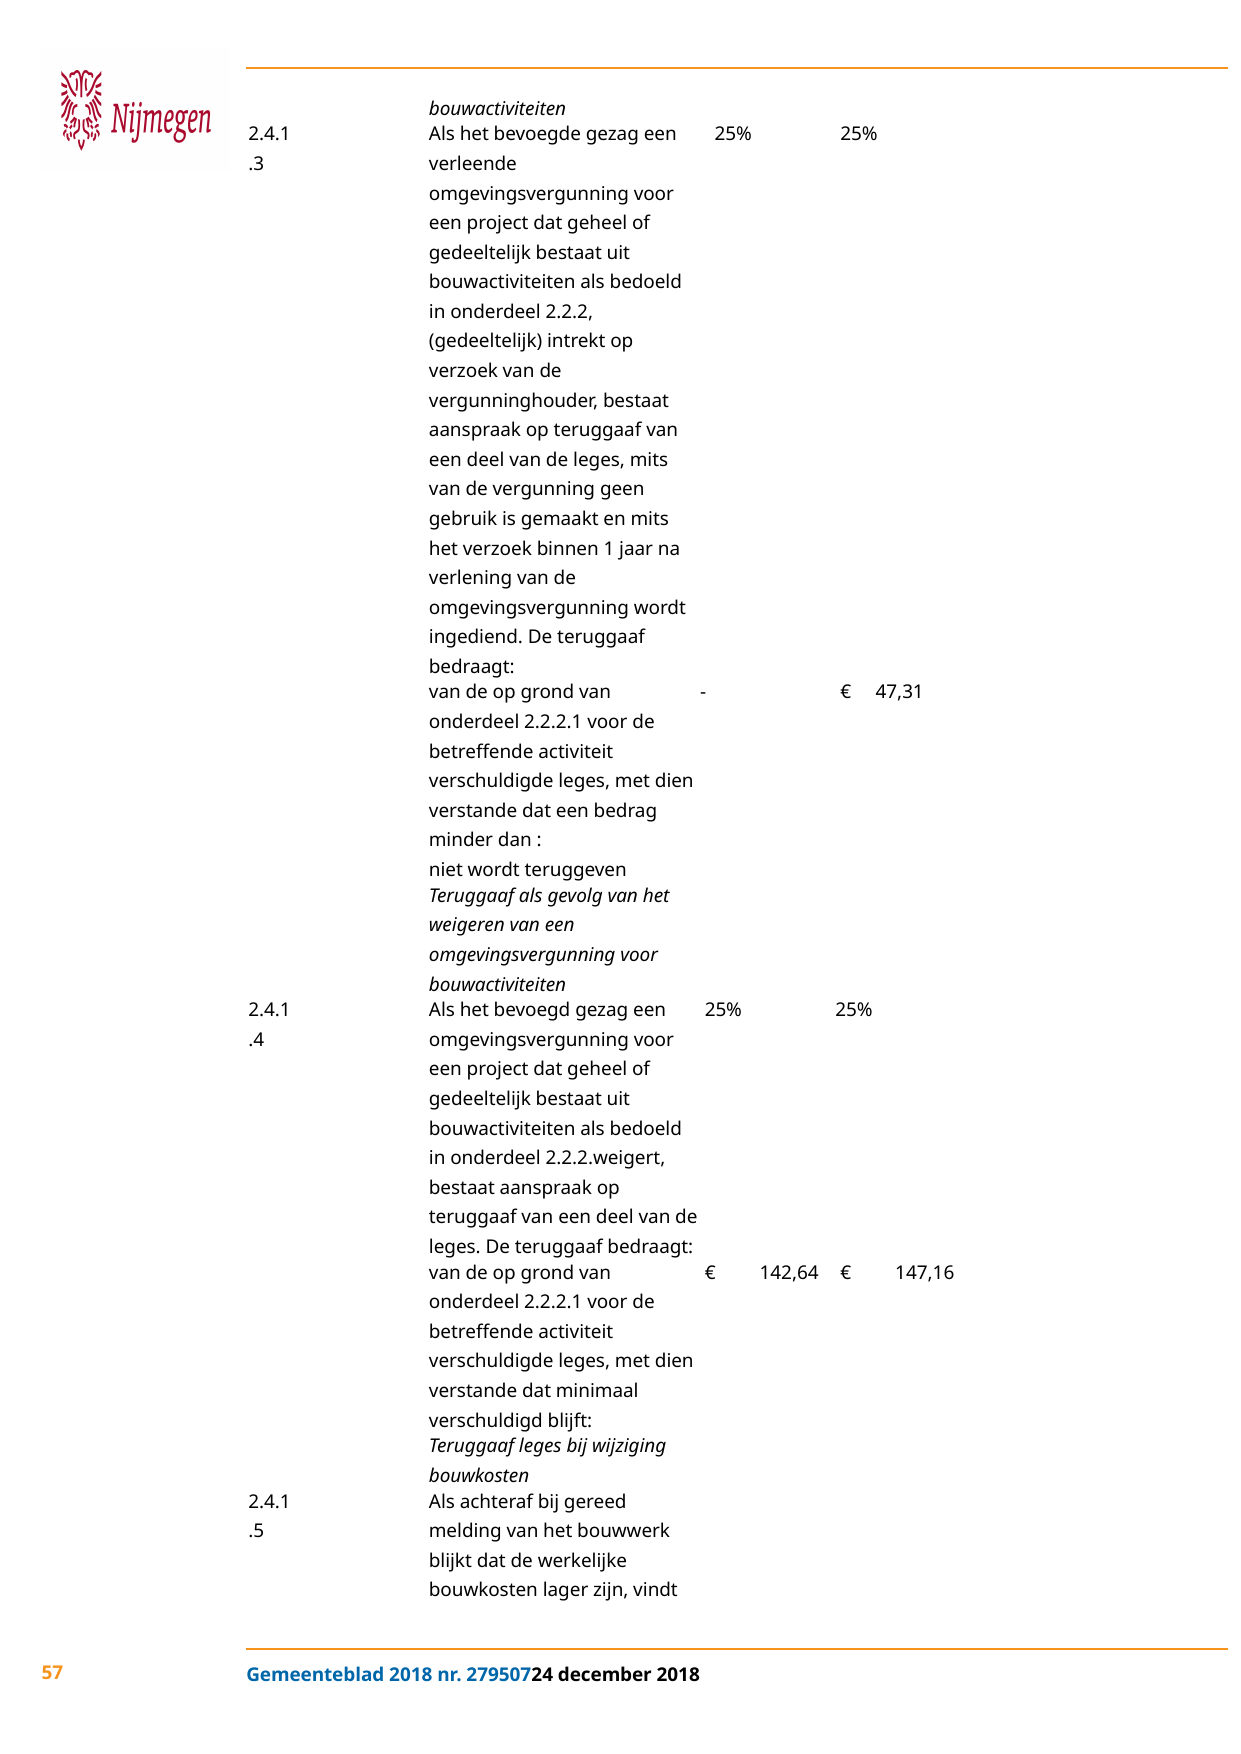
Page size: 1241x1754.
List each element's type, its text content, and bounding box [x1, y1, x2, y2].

table_cell [293, 1488, 429, 1602]
table_cell [293, 95, 429, 121]
table_cell van de op grond van onderdeel 2.2.2.1 voor de betreffende activiteit verschuldigde leges, met dien verstande dat een bedrag minder dan : niet wordt teruggeven [429, 679, 700, 882]
table_cell Teruggaaf leges bij wijziging bouwkosten [429, 1433, 700, 1488]
table_cell [248, 679, 293, 882]
table_cell [293, 121, 429, 679]
table_cell [293, 679, 429, 882]
table_cell [700, 1433, 835, 1488]
table_cell Als het bevoegd gezag een omgevingsvergunning voor een project dat geheel of gedeeltelijk bestaat uit bouwactiviteiten als bedoeld in onderdeel 2.2.2.weigert, bestaat aanspraak op teruggaaf van een deel van de leges. De teruggaaf bedraagt: [429, 996, 700, 1259]
table_cell [835, 95, 1061, 121]
table_cell [293, 882, 429, 996]
table_cell van de op grond van onderdeel 2.2.2.1 voor de betreffende activiteit verschuldigde leges, met dien verstande dat minimaal verschuldigd blijft: [429, 1259, 700, 1432]
picture [41, 47, 231, 172]
table_cell 2.4.1.3 [248, 121, 293, 679]
table_cell [700, 882, 835, 996]
table_cell Als het bevoegde gezag een verleende omgevingsvergunning voor een project dat geheel of gedeeltelijk bestaat uit bouwactiviteiten als bedoeld in onderdeel 2.2.2, (gedeeltelijk) intrekt op verzoek van de vergunninghouder, bestaat aanspraak op teruggaaf van een deel van de leges, mits van de vergunning geen gebruik is gemaakt en mits het verzoek binnen 1 jaar na verlening van de omgevingsvergunning wordt ingediend. De teruggaaf bedraagt: [429, 121, 700, 679]
table_cell 25% [700, 121, 835, 679]
table_cell - [700, 679, 835, 882]
table_cell [835, 1433, 1061, 1488]
table_cell [293, 1433, 429, 1488]
table_cell € 147,16 [835, 1259, 1061, 1432]
table_cell [293, 996, 429, 1259]
table_cell € 142,64 [700, 1259, 835, 1432]
table_cell Als achteraf bij gereed melding van het bouwwerk blijkt dat de werkelijke bouwkosten lager zijn, vindt [429, 1488, 700, 1602]
table_cell [700, 95, 835, 121]
table_cell [293, 1259, 429, 1432]
table_cell Teruggaaf als gevolg van het weigeren van een omgevingsvergunning voor bouwactiviteiten [429, 882, 700, 996]
table_cell [248, 1433, 293, 1488]
table_cell [835, 882, 1061, 996]
table_cell 25% [835, 996, 1061, 1259]
table_cell [248, 882, 293, 996]
table_cell 25% [700, 996, 835, 1259]
table_cell 2.4.1.5 [248, 1488, 293, 1602]
table_cell [248, 95, 293, 121]
table_cell bouwactiviteiten [429, 95, 700, 121]
table_cell € 47,31 [835, 679, 1061, 882]
table_cell 25% [835, 121, 1061, 679]
table_cell [248, 1259, 293, 1432]
table_cell [835, 1488, 1061, 1602]
table_cell 2.4.1.4 [248, 996, 293, 1259]
table_cell [700, 1488, 835, 1602]
